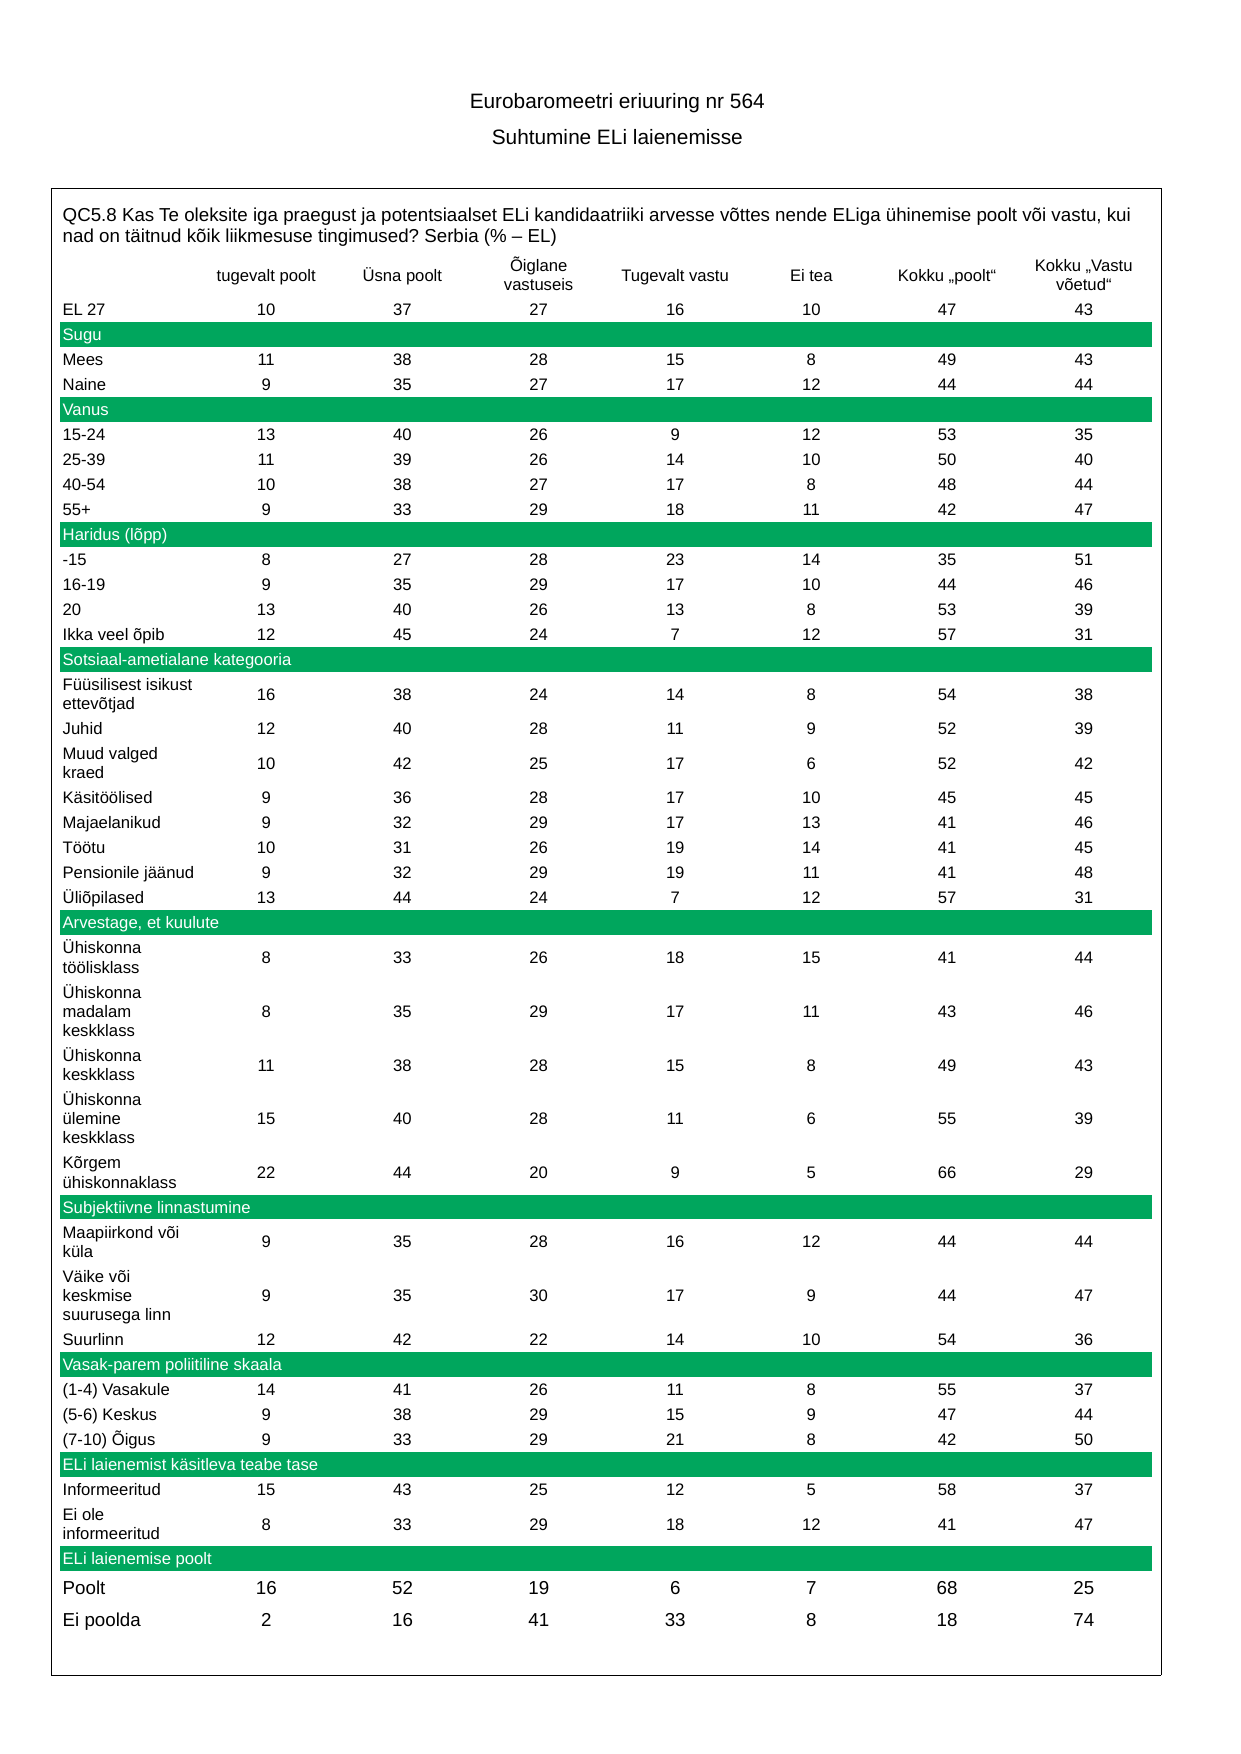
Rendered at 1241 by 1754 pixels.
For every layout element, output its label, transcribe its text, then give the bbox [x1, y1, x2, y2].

table_cell Mees [60, 347, 198, 372]
table_cell Ei tea [743, 253, 879, 297]
table_cell 10 [743, 297, 879, 322]
table_cell Ühiskonna madalam keskklass [60, 980, 198, 1043]
table_cell Kokku „Vastu võetud“ [1015, 253, 1152, 297]
table_cell 54 [879, 672, 1015, 716]
table_cell 47 [1015, 1502, 1152, 1546]
table_cell 8 [743, 672, 879, 716]
table_cell 16 [198, 1571, 334, 1604]
table_cell 10 [198, 297, 334, 322]
table_cell 16 [607, 297, 743, 322]
table_cell 21 [607, 1427, 743, 1452]
table_cell 35 [334, 1264, 470, 1327]
table_cell 9 [607, 422, 743, 447]
table_cell 2 [198, 1604, 334, 1636]
table_cell 29 [470, 860, 607, 885]
table_cell 26 [470, 447, 607, 472]
table_cell Vanus [60, 397, 1152, 422]
table_cell 9 [198, 372, 334, 397]
table_cell Arvestage, et kuulute [60, 910, 1152, 935]
table_cell Poolt [60, 1571, 198, 1604]
table_cell 45 [334, 622, 470, 647]
table_cell 9 [198, 1402, 334, 1427]
table_cell 32 [334, 860, 470, 885]
table_cell 44 [1015, 1220, 1152, 1264]
table_cell 41 [470, 1604, 607, 1636]
table_cell 8 [198, 1502, 334, 1546]
table_cell EL 27 [60, 297, 198, 322]
table_cell 8 [198, 547, 334, 572]
table_cell 8 [743, 347, 879, 372]
table_cell 28 [470, 547, 607, 572]
table_cell 8 [198, 935, 334, 979]
table_cell Vasak-parem poliitiline skaala [60, 1352, 1152, 1377]
table_cell 44 [879, 1264, 1015, 1327]
table_cell 42 [1015, 741, 1152, 785]
table_cell 48 [1015, 860, 1152, 885]
table_cell 9 [198, 572, 334, 597]
table_cell 11 [607, 716, 743, 741]
table_cell 11 [198, 1043, 334, 1087]
table_cell 9 [198, 810, 334, 835]
table_cell 44 [1015, 372, 1152, 397]
table_cell 35 [334, 1220, 470, 1264]
table_cell 14 [743, 547, 879, 572]
table_cell 52 [334, 1571, 470, 1604]
table_cell 23 [607, 547, 743, 572]
table_cell 46 [1015, 572, 1152, 597]
table_cell 41 [879, 1502, 1015, 1546]
table_cell 5 [743, 1150, 879, 1194]
table_cell 38 [334, 1043, 470, 1087]
table_cell 43 [1015, 347, 1152, 372]
table_cell 55+ [60, 497, 198, 522]
table_cell 31 [334, 835, 470, 860]
table_cell 15 [607, 347, 743, 372]
table_cell 15 [607, 1043, 743, 1087]
table_cell 40 [334, 597, 470, 622]
table_cell 37 [1015, 1377, 1152, 1402]
table_cell 13 [198, 885, 334, 910]
table_cell 18 [607, 1502, 743, 1546]
table_cell 43 [1015, 297, 1152, 322]
table_cell 49 [879, 347, 1015, 372]
table_cell 29 [470, 1502, 607, 1546]
table_cell 41 [879, 935, 1015, 979]
table_cell 53 [879, 597, 1015, 622]
table_cell 13 [743, 810, 879, 835]
table_cell 30 [470, 1264, 607, 1327]
table_cell 7 [743, 1571, 879, 1604]
table_cell 20 [60, 597, 198, 622]
table_cell 40-54 [60, 472, 198, 497]
table_cell 38 [334, 472, 470, 497]
table_cell 10 [198, 741, 334, 785]
table_cell 43 [879, 980, 1015, 1043]
table_cell 8 [743, 472, 879, 497]
table_cell 10 [743, 1327, 879, 1352]
table_cell 8 [743, 1043, 879, 1087]
table_cell 11 [607, 1087, 743, 1150]
table_cell 28 [470, 1220, 607, 1264]
table_cell ELi laienemise poolt [60, 1546, 1152, 1571]
table_cell 15-24 [60, 422, 198, 447]
table_cell 28 [470, 785, 607, 810]
table_cell 44 [1015, 1402, 1152, 1427]
table_cell 11 [198, 447, 334, 472]
table_cell 6 [607, 1571, 743, 1604]
table_cell 27 [470, 472, 607, 497]
table_cell 16 [607, 1220, 743, 1264]
table_cell 16 [198, 672, 334, 716]
table_cell 7 [607, 885, 743, 910]
table_cell 39 [334, 447, 470, 472]
table_cell 29 [470, 1427, 607, 1452]
table_cell 46 [1015, 980, 1152, 1043]
table_cell Üliõpilased [60, 885, 198, 910]
table_cell 11 [743, 860, 879, 885]
table_cell 12 [743, 885, 879, 910]
table_cell Subjektiivne linnastumine [60, 1195, 1152, 1219]
table_cell 43 [334, 1477, 470, 1502]
table_cell 45 [1015, 785, 1152, 810]
table_cell Õiglane vastuseis [470, 253, 607, 297]
table_cell 10 [743, 447, 879, 472]
table_cell 26 [470, 422, 607, 447]
table_cell 24 [470, 622, 607, 647]
table_cell 9 [198, 785, 334, 810]
table_cell 20 [470, 1150, 607, 1194]
table_cell 14 [743, 835, 879, 860]
table_cell 17 [607, 810, 743, 835]
table_cell 28 [470, 1087, 607, 1150]
table_cell 9 [607, 1150, 743, 1194]
table_cell 12 [743, 372, 879, 397]
table_cell 25 [1015, 1571, 1152, 1604]
table_cell 18 [879, 1604, 1015, 1636]
table_cell 29 [470, 497, 607, 522]
table_cell 47 [1015, 1264, 1152, 1327]
table_cell 12 [198, 622, 334, 647]
table_cell 33 [334, 1427, 470, 1452]
table_cell 24 [470, 885, 607, 910]
table_cell 44 [1015, 472, 1152, 497]
table_cell 50 [1015, 1427, 1152, 1452]
table_cell 33 [334, 935, 470, 979]
table_cell 29 [470, 810, 607, 835]
table_cell 6 [743, 741, 879, 785]
table_cell 17 [607, 1264, 743, 1327]
table_cell 66 [879, 1150, 1015, 1194]
table_cell 29 [470, 1402, 607, 1427]
table_cell 44 [879, 572, 1015, 597]
table_cell 22 [470, 1327, 607, 1352]
table_cell 12 [743, 1220, 879, 1264]
table_cell 9 [198, 1220, 334, 1264]
table_cell [60, 253, 198, 297]
table_cell 11 [198, 347, 334, 372]
table_cell 8 [743, 597, 879, 622]
table_cell 18 [607, 497, 743, 522]
table_cell 40 [334, 1087, 470, 1150]
table_cell 35 [879, 547, 1015, 572]
table_cell 41 [879, 835, 1015, 860]
table_cell 19 [607, 835, 743, 860]
table_cell 12 [198, 716, 334, 741]
table_cell 74 [1015, 1604, 1152, 1636]
table_cell 47 [879, 297, 1015, 322]
table_cell 11 [743, 980, 879, 1043]
table_cell 45 [1015, 835, 1152, 860]
table_cell 10 [743, 572, 879, 597]
table_cell 9 [743, 1264, 879, 1327]
table_cell 42 [879, 497, 1015, 522]
table_cell Maapiirkond või küla [60, 1220, 198, 1264]
table_cell 53 [879, 422, 1015, 447]
table_cell 9 [198, 1264, 334, 1327]
table_cell 44 [334, 1150, 470, 1194]
table_cell 13 [198, 597, 334, 622]
table_cell 15 [743, 935, 879, 979]
table_cell 40 [334, 716, 470, 741]
table_cell 13 [607, 597, 743, 622]
table_cell 49 [879, 1043, 1015, 1087]
table_cell (1-4) Vasakule [60, 1377, 198, 1402]
table_cell 58 [879, 1477, 1015, 1502]
table_header QC5.8 Kas Te oleksite iga praegust ja potentsiaalset ELi kandidaatriiki arvesse võttes nende ELiga ühinemise poolt või vastu, kui nad on täitnud kõik liikmesuse tingimused? Serbia (% – EL) [60, 197, 1152, 253]
table_cell 39 [1015, 597, 1152, 622]
table_cell 47 [879, 1402, 1015, 1427]
table_cell 17 [607, 572, 743, 597]
table_cell 6 [743, 1087, 879, 1150]
table_cell 9 [198, 1427, 334, 1452]
table_cell (7-10) Õigus [60, 1427, 198, 1452]
table_cell 48 [879, 472, 1015, 497]
table_cell 25 [470, 1477, 607, 1502]
table_cell Sotsiaal-ametialane kategooria [60, 647, 1152, 672]
table_cell 17 [607, 785, 743, 810]
table_cell 12 [743, 1502, 879, 1546]
table_cell 9 [198, 860, 334, 885]
table_cell 29 [470, 980, 607, 1043]
table_cell 15 [198, 1087, 334, 1150]
table_cell 11 [743, 497, 879, 522]
table_cell 35 [1015, 422, 1152, 447]
table_cell 25 [470, 741, 607, 785]
table_cell Juhid [60, 716, 198, 741]
table_cell Suurlinn [60, 1327, 198, 1352]
table_cell 19 [470, 1571, 607, 1604]
table_cell 17 [607, 472, 743, 497]
table_cell 15 [198, 1477, 334, 1502]
table_cell 12 [198, 1327, 334, 1352]
table_cell 14 [607, 447, 743, 472]
table_cell 12 [607, 1477, 743, 1502]
table_cell 26 [470, 597, 607, 622]
table_cell (5-6) Keskus [60, 1402, 198, 1427]
table_cell 26 [470, 935, 607, 979]
table_cell 39 [1015, 716, 1152, 741]
table_cell 8 [198, 980, 334, 1043]
table_cell Ühiskonna ülemine keskklass [60, 1087, 198, 1150]
table_cell 35 [334, 980, 470, 1043]
table_cell 22 [198, 1150, 334, 1194]
table_cell 52 [879, 741, 1015, 785]
table_cell Muud valged kraed [60, 741, 198, 785]
table_cell Informeeritud [60, 1477, 198, 1502]
table_cell 28 [470, 1043, 607, 1087]
table_cell 14 [198, 1377, 334, 1402]
table_cell 41 [334, 1377, 470, 1402]
table_cell 8 [743, 1377, 879, 1402]
table_cell 39 [1015, 1087, 1152, 1150]
table_cell 35 [334, 572, 470, 597]
table_cell 27 [334, 547, 470, 572]
table_cell 44 [334, 885, 470, 910]
table_cell 17 [607, 980, 743, 1043]
table_cell 38 [334, 672, 470, 716]
table_cell ELi laienemist käsitleva teabe tase [60, 1452, 1152, 1477]
table_cell 13 [198, 422, 334, 447]
table_cell 25-39 [60, 447, 198, 472]
table_cell Haridus (lõpp) [60, 522, 1152, 547]
table_cell 19 [607, 860, 743, 885]
table_cell 43 [1015, 1043, 1152, 1087]
table_cell Pensionile jäänud [60, 860, 198, 885]
table_cell 44 [1015, 935, 1152, 979]
table_cell Üsna poolt [334, 253, 470, 297]
table_cell 42 [879, 1427, 1015, 1452]
table_cell tugevalt poolt [198, 253, 334, 297]
table_cell Kõrgem ühiskonnaklass [60, 1150, 198, 1194]
table_cell Füüsilisest isikust ettevõtjad [60, 672, 198, 716]
table_cell 41 [879, 860, 1015, 885]
table_cell Töötu [60, 835, 198, 860]
table_cell 38 [334, 347, 470, 372]
table_cell 9 [198, 497, 334, 522]
table_cell 33 [334, 497, 470, 522]
table_cell 57 [879, 885, 1015, 910]
table_cell Naine [60, 372, 198, 397]
table_cell 36 [1015, 1327, 1152, 1352]
table_cell 42 [334, 1327, 470, 1352]
table_cell 32 [334, 810, 470, 835]
table_cell 41 [879, 810, 1015, 835]
table_cell 18 [607, 935, 743, 979]
table_cell 10 [198, 835, 334, 860]
table_cell 51 [1015, 547, 1152, 572]
table_cell 14 [607, 672, 743, 716]
table_cell 28 [470, 716, 607, 741]
table_cell 28 [470, 347, 607, 372]
table_cell 5 [743, 1477, 879, 1502]
table_cell Ühiskonna töölisklass [60, 935, 198, 979]
table_cell 40 [1015, 447, 1152, 472]
table_cell 31 [1015, 885, 1152, 910]
table_cell 14 [607, 1327, 743, 1352]
table_cell -15 [60, 547, 198, 572]
table_cell Ei poolda [60, 1604, 198, 1636]
table_cell 17 [607, 741, 743, 785]
table_cell Majaelanikud [60, 810, 198, 835]
table_cell 12 [743, 422, 879, 447]
table_cell 40 [334, 422, 470, 447]
table_cell 9 [743, 716, 879, 741]
table_cell 33 [334, 1502, 470, 1546]
table_cell 12 [743, 622, 879, 647]
table_cell 29 [470, 572, 607, 597]
table_cell Tugevalt vastu [607, 253, 743, 297]
table_cell 27 [470, 297, 607, 322]
table_cell Ikka veel õpib [60, 622, 198, 647]
table_cell 38 [1015, 672, 1152, 716]
table_cell 54 [879, 1327, 1015, 1352]
table_cell 45 [879, 785, 1015, 810]
table_cell 46 [1015, 810, 1152, 835]
table_cell Käsitöölised [60, 785, 198, 810]
table_cell 52 [879, 716, 1015, 741]
table_cell 16 [334, 1604, 470, 1636]
table_cell 57 [879, 622, 1015, 647]
table_cell 7 [607, 622, 743, 647]
table_cell 38 [334, 1402, 470, 1427]
table_cell Ühiskonna keskklass [60, 1043, 198, 1087]
table_cell 17 [607, 372, 743, 397]
table_cell 47 [1015, 497, 1152, 522]
table_cell 44 [879, 372, 1015, 397]
table_cell 50 [879, 447, 1015, 472]
table_cell 8 [743, 1427, 879, 1452]
table_cell 29 [1015, 1150, 1152, 1194]
table_cell 44 [879, 1220, 1015, 1264]
table_cell 37 [334, 297, 470, 322]
table_cell Väike või keskmise suurusega linn [60, 1264, 198, 1327]
table_cell 35 [334, 372, 470, 397]
table_cell 16-19 [60, 572, 198, 597]
table_cell 26 [470, 1377, 607, 1402]
table_cell 24 [470, 672, 607, 716]
table_cell 42 [334, 741, 470, 785]
table_cell 10 [198, 472, 334, 497]
table_cell 10 [743, 785, 879, 810]
table_cell Ei ole informeeritud [60, 1502, 198, 1546]
table_cell 31 [1015, 622, 1152, 647]
table_cell 33 [607, 1604, 743, 1636]
table_cell 68 [879, 1571, 1015, 1604]
table_cell 15 [607, 1402, 743, 1427]
table_cell 55 [879, 1087, 1015, 1150]
table_cell 27 [470, 372, 607, 397]
table_cell Kokku „poolt“ [879, 253, 1015, 297]
table_cell 55 [879, 1377, 1015, 1402]
table_cell 37 [1015, 1477, 1152, 1502]
table_cell 26 [470, 835, 607, 860]
table_cell 11 [607, 1377, 743, 1402]
table_cell 8 [743, 1604, 879, 1636]
table_cell 36 [334, 785, 470, 810]
table_cell Sugu [60, 322, 1152, 347]
table_cell 9 [743, 1402, 879, 1427]
